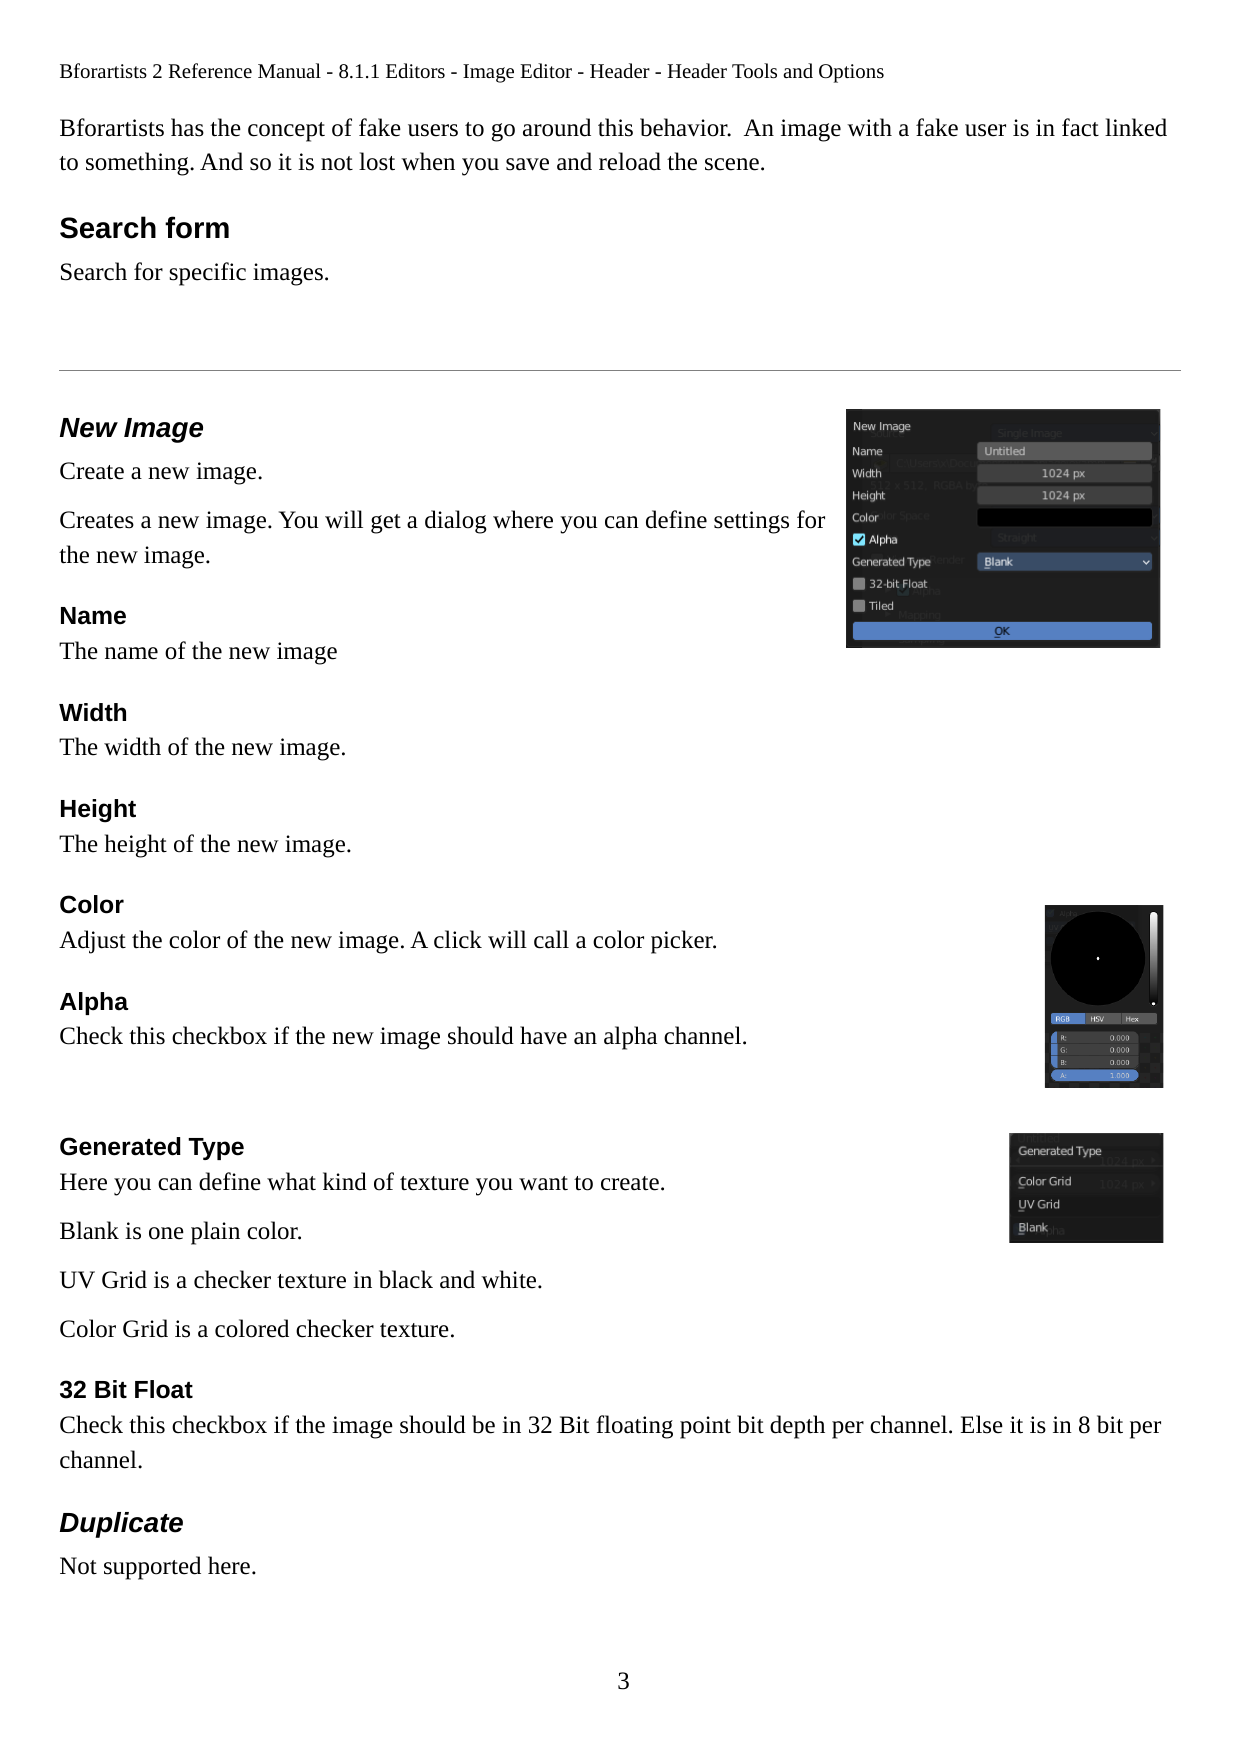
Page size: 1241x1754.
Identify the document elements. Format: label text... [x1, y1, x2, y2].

text The width of the new image. [59, 732, 1181, 761]
subtitle Search form [59, 211, 1181, 244]
subtitle Width [59, 698, 1181, 726]
text Check this checkbox if the image should be in 32 Bit floating point bit depth per channel. Else it is in 8 bit per channel. [59, 1410, 1181, 1474]
text Check this checkbox if the new image should have an alpha channel. [59, 1021, 1044, 1050]
text The name of the new image [59, 636, 1181, 665]
subtitle Name [59, 601, 846, 630]
subtitle Duplicate [59, 1506, 1181, 1538]
text Color Grid is a colored checker texture. [59, 1314, 1181, 1343]
picture [1009, 1133, 1164, 1243]
subtitle New Image [59, 412, 846, 444]
text Blank is one plain color. [59, 1216, 1181, 1245]
subtitle Generated Type [59, 1132, 1181, 1161]
subtitle Height [59, 794, 1181, 822]
text Search for specific images. [59, 257, 1181, 286]
text Bforartists has the concept of fake users to go around this behavior. An image with a fake user is in fact linked to something. And so it is not lost when you save and reload the scene. [59, 113, 1181, 176]
picture [1044, 905, 1164, 1088]
text Not supported here. [59, 1551, 1181, 1579]
subtitle [1164, 987, 1181, 1015]
text Create a new image. [59, 456, 846, 485]
subtitle [1161, 601, 1181, 630]
subtitle [1161, 412, 1181, 444]
subtitle 32 Bit Float [59, 1376, 1181, 1404]
text UV Grid is a checker texture in black and white. [59, 1265, 1181, 1294]
text The height of the new image. [59, 829, 1181, 857]
text [1161, 456, 1181, 485]
text Adjust the color of the new image. A click will call a color picker. [59, 925, 1044, 954]
text Here you can define what kind of texture you want to create. [59, 1167, 1009, 1196]
subtitle Color [59, 890, 1181, 919]
picture [846, 409, 1161, 648]
subtitle Alpha [59, 987, 1044, 1015]
text Creates a new image. You will get a dialog where you can define settings for the new image. [59, 505, 846, 568]
